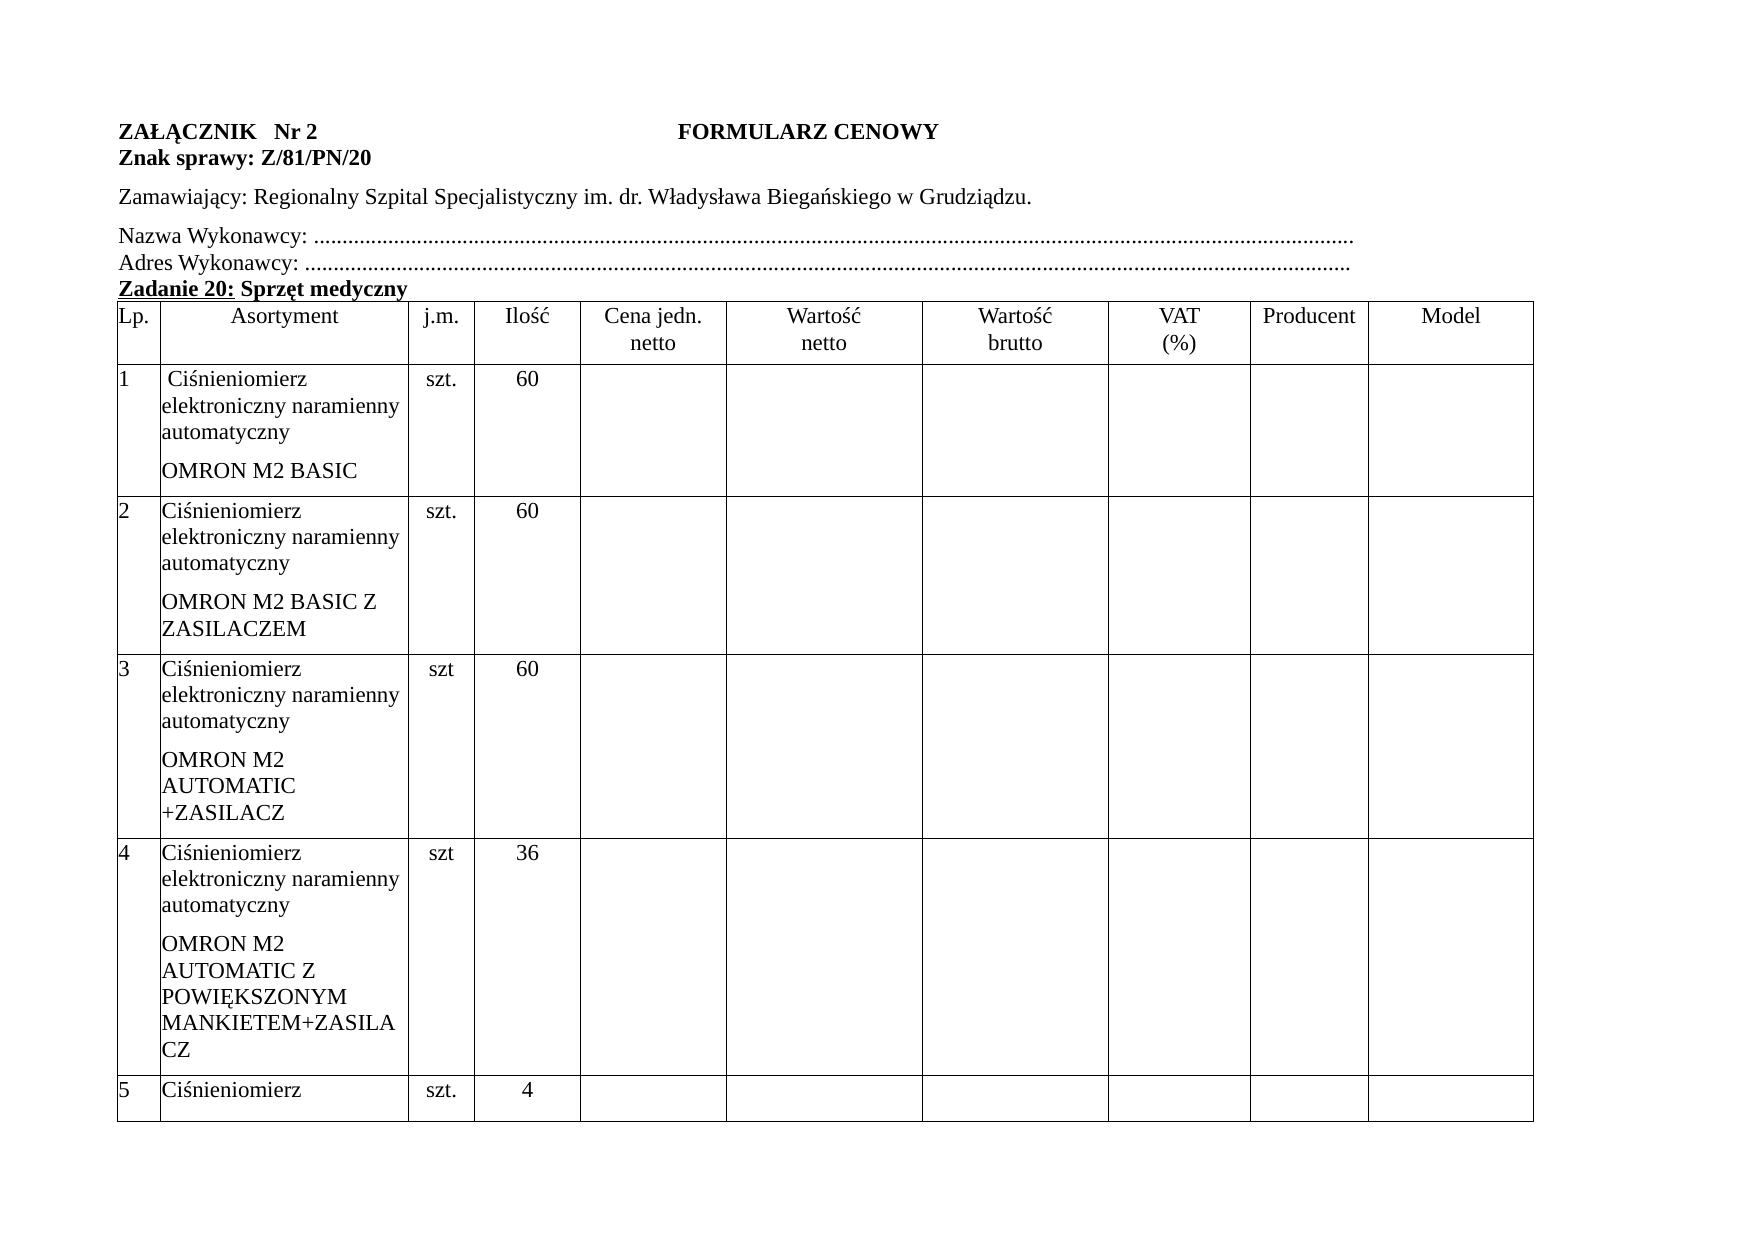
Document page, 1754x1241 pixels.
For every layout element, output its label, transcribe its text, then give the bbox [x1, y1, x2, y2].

table_cell [1251, 839, 1368, 1074]
table_header Wartość netto [727, 302, 922, 364]
table_cell [1109, 655, 1250, 838]
table_header Producent [1251, 302, 1368, 364]
table_cell [923, 839, 1108, 1074]
table_cell [923, 655, 1108, 838]
table_cell 60 [475, 655, 580, 838]
subtitle ZAŁĄCZNIK Nr 2 FORMULARZ CENOWY [118, 118, 1636, 144]
table_header Wartość brutto [923, 302, 1108, 364]
table_header Cena jedn. netto [581, 302, 726, 364]
table_header Lp. [118, 302, 160, 364]
table_cell 60 [475, 497, 580, 653]
subtitle Zadanie 20: Sprzęt medyczny [118, 275, 1636, 301]
table_cell 60 [475, 365, 580, 496]
table_header Model [1369, 302, 1533, 364]
table_cell Ciśnieniomierz [161, 1076, 408, 1121]
table_cell Ciśnieniomierz elektroniczny naramienny automatyczny OMRON M2 BASIC [161, 365, 408, 496]
table_cell [581, 655, 726, 838]
text Nazwa Wykonawcy: ...................................................................................................................................................................................... [118, 222, 1636, 248]
table_cell [1369, 839, 1533, 1074]
table_cell szt. [409, 497, 474, 653]
table_cell 1 [118, 365, 160, 496]
table_cell 3 [118, 655, 160, 838]
table_cell [1109, 839, 1250, 1074]
table_cell [581, 365, 726, 496]
table_cell [1109, 365, 1250, 496]
table_cell 5 [118, 1076, 160, 1121]
table_cell [1109, 497, 1250, 653]
table_cell [1251, 655, 1368, 838]
table_header j.m. [409, 302, 474, 364]
table_cell Ciśnieniomierz elektroniczny naramienny automatyczny OMRON M2 AUTOMATIC +ZASILACZ [161, 655, 408, 838]
table_cell [1369, 1076, 1533, 1121]
table_cell [581, 497, 726, 653]
text Znak sprawy: Z/81/PN/20 [118, 144, 1645, 171]
table_header Asortyment [161, 302, 408, 364]
table_cell szt [409, 839, 474, 1074]
table_cell 4 [118, 839, 160, 1074]
table_cell [923, 1076, 1108, 1121]
table_cell 36 [475, 839, 580, 1074]
table_cell Ciśnieniomierz elektroniczny naramienny automatyczny OMRON M2 BASIC Z ZASILACZEM [161, 497, 408, 653]
table_cell [727, 1076, 922, 1121]
table_cell [727, 655, 922, 838]
table_cell szt. [409, 1076, 474, 1121]
table_cell [1251, 497, 1368, 653]
table_cell szt [409, 655, 474, 838]
table_cell [1251, 1076, 1368, 1121]
table_cell [1369, 497, 1533, 653]
text Adres Wykonawcy: ....................................................................................................................................................................................... [118, 248, 1636, 275]
table_header Ilość [475, 302, 580, 364]
table_cell [1109, 1076, 1250, 1121]
table_cell 4 [475, 1076, 580, 1121]
text Zamawiający: Regionalny Szpital Specjalistyczny im. dr. Władysława Biegańskiego w Grudziądzu. [118, 183, 1645, 210]
table_cell [1369, 655, 1533, 838]
table_cell 2 [118, 497, 160, 653]
table_cell [727, 497, 922, 653]
table_cell [1369, 365, 1533, 496]
table_header VAT (%) [1109, 302, 1250, 364]
table_cell Ciśnieniomierz elektroniczny naramienny automatyczny OMRON M2 AUTOMATIC Z POWIĘKSZONYM MANKIETEM+ZASILACZ [161, 839, 408, 1074]
table_cell [727, 365, 922, 496]
table_cell [1251, 365, 1368, 496]
table_cell [923, 365, 1108, 496]
table_cell [727, 839, 922, 1074]
table_cell [581, 1076, 726, 1121]
table_cell [581, 839, 726, 1074]
table_cell [923, 497, 1108, 653]
table_cell szt. [409, 365, 474, 496]
